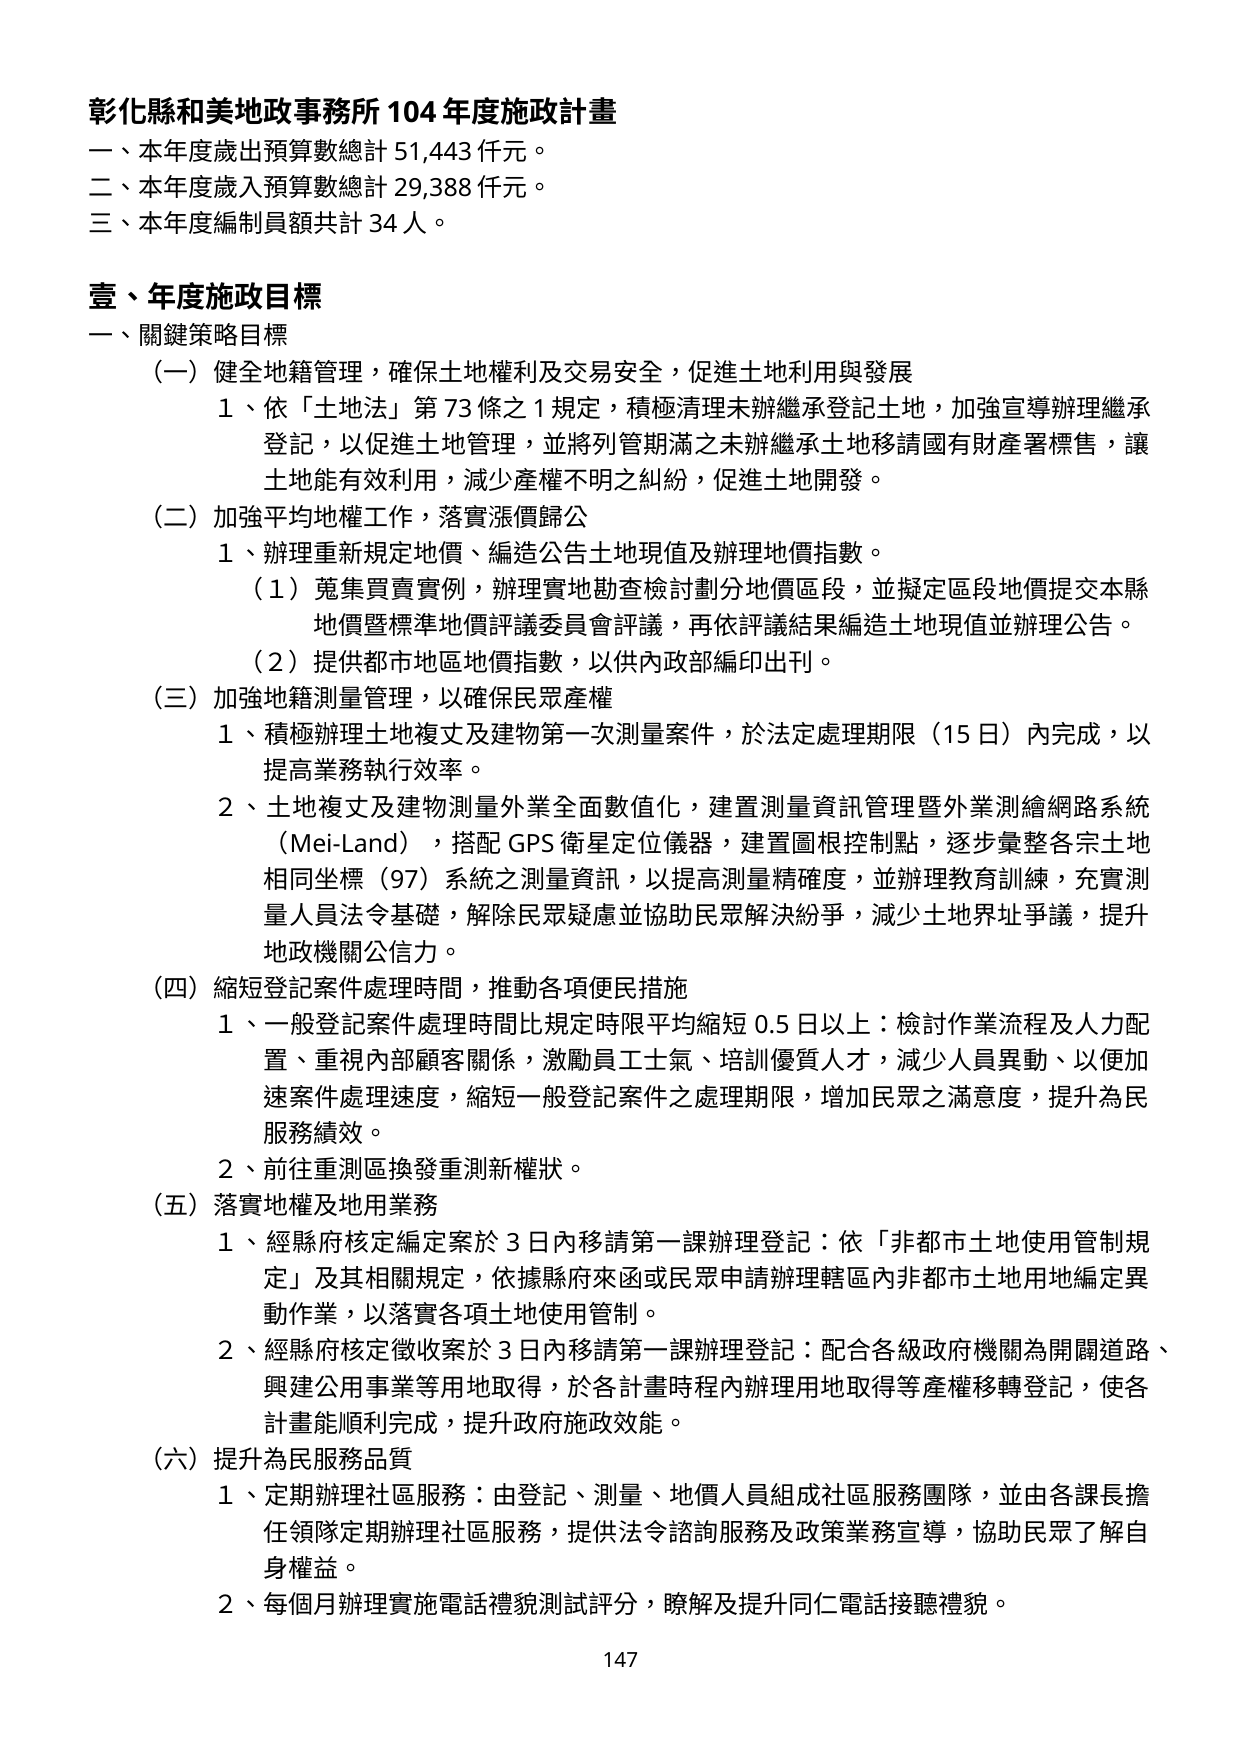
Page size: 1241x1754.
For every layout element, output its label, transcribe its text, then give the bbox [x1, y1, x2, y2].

text （２）提供都市地區地價指數，以供內政部編印出刊。 [239, 642, 1152, 678]
text ２、經縣府核定徵收案於3日內移請第一課辦理登記：配合各級政府機關為開闢道路、興建公用事業等用地取得，於各計畫時程內辦理用地取得等產權移轉登記，使各計畫能順利完成，提升政府施政效能。 [214, 1331, 1152, 1439]
text 三、本年度編制員額共計34人。 [89, 203, 1152, 240]
text 壹、年度施政目標 [89, 274, 1152, 316]
text 彰化縣和美地政事務所104年度施政計畫 [89, 89, 1152, 131]
text （三）加強地籍測量管理，以確保民眾產權 [139, 678, 1152, 714]
text １、定期辦理社區服務：由登記、測量、地價人員組成社區服務團隊，並由各課長擔任領隊定期辦理社區服務，提供法令諮詢服務及政策業務宣導，協助民眾了解自身權益。 [214, 1476, 1152, 1584]
text ２、前往重測區換發重測新權狀。 [214, 1149, 1152, 1186]
text （四）縮短登記案件處理時間，推動各項便民措施 [139, 968, 1152, 1004]
text （六）提升為民服務品質 [139, 1439, 1152, 1476]
text （１）蒐集買賣實例，辦理實地勘查檢討劃分地價區段，並擬定區段地價提交本縣地價暨標準地價評議委員會評議，再依評議結果編造土地現值並辦理公告。 [239, 569, 1152, 642]
text ２、每個月辦理實施電話禮貌測試評分，瞭解及提升同仁電話接聽禮貌。 [214, 1584, 1152, 1621]
text 一、本年度歲出預算數總計51,443仟元。 [89, 131, 1152, 167]
text １、經縣府核定編定案於3日內移請第一課辦理登記：依「非都市土地使用管制規定」及其相關規定，依據縣府來函或民眾申請辦理轄區內非都市土地用地編定異動作業，以落實各項土地使用管制。 [214, 1222, 1152, 1331]
text 二、本年度歲入預算數總計29,388仟元。 [89, 167, 1152, 203]
text １、一般登記案件處理時間比規定時限平均縮短0.5日以上：檢討作業流程及人力配置、重視內部顧客關係，激勵員工士氣、培訓優質人才，減少人員異動、以便加速案件處理速度，縮短一般登記案件之處理期限，增加民眾之滿意度，提升為民服務績效。 [214, 1004, 1152, 1149]
text （一）健全地籍管理，確保土地權利及交易安全，促進土地利用與發展 [139, 352, 1152, 388]
text １、依「土地法」第73條之1規定，積極清理未辦繼承登記土地，加強宣導辦理繼承登記，以促進土地管理，並將列管期滿之未辦繼承土地移請國有財產署標售，讓土地能有效利用，減少產權不明之糾紛，促進土地開發。 [214, 388, 1152, 497]
text 一、關鍵策略目標 [89, 316, 1152, 352]
text １、積極辦理土地複丈及建物第一次測量案件，於法定處理期限（15日）內完成，以提高業務執行效率。 [214, 714, 1152, 787]
text （五）落實地權及地用業務 [139, 1186, 1152, 1222]
text ２、土地複丈及建物測量外業全面數值化，建置測量資訊管理暨外業測繪網路系統（Mei-Land），搭配GPS衛星定位儀器，建置圖根控制點，逐步彙整各宗土地相同坐標（97）系統之測量資訊，以提高測量精確度，並辦理教育訓練，充實測量人員法令基礎，解除民眾疑慮並協助民眾解決紛爭，減少土地界址爭議，提升地政機關公信力。 [214, 787, 1152, 968]
text （二）加強平均地權工作，落實漲價歸公 [139, 497, 1152, 533]
text １、辦理重新規定地價、編造公告土地現值及辦理地價指數。 [214, 533, 1152, 569]
